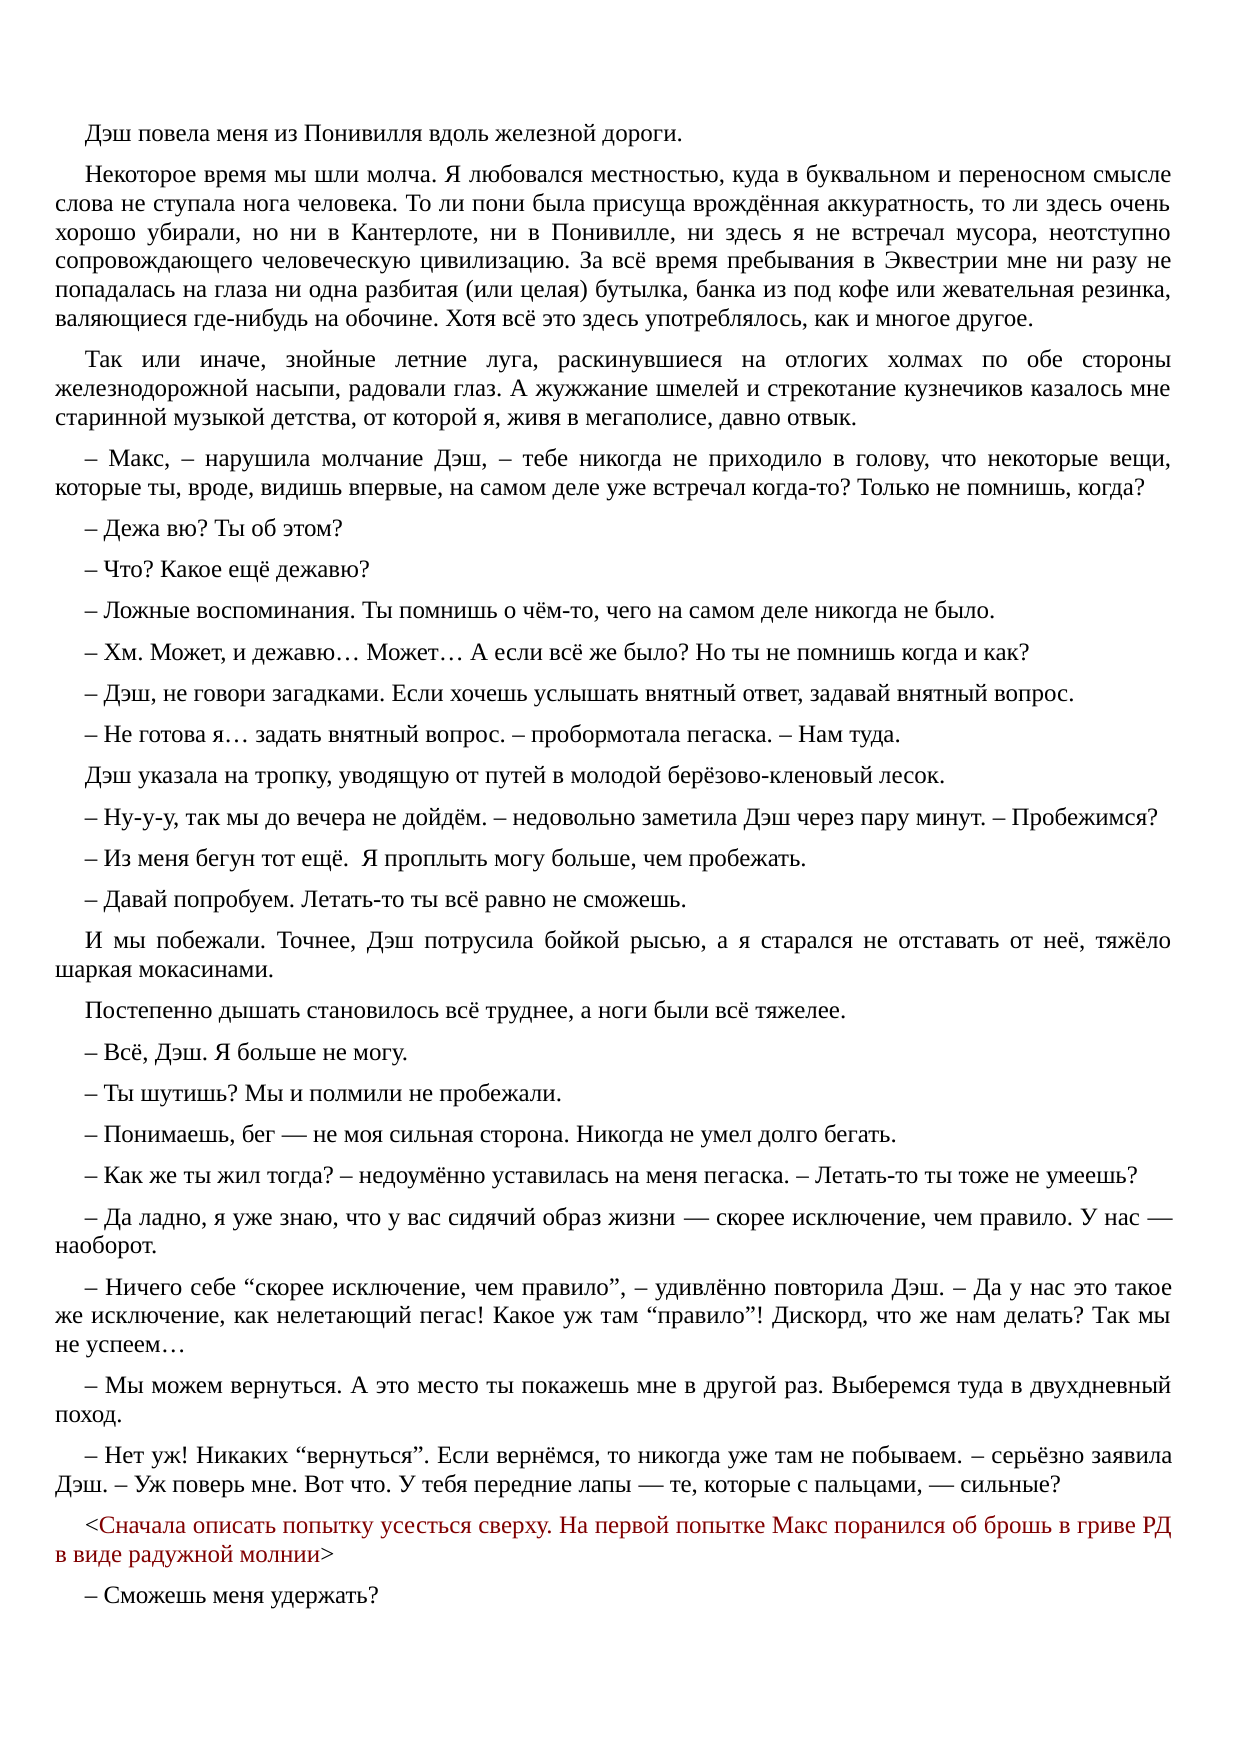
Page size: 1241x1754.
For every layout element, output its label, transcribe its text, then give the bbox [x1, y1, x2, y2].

text – Всё, Дэш. Я больше не могу. [55, 1037, 1172, 1066]
text – Давай попробуем. Летать-то ты всё равно не сможешь. [55, 884, 1172, 913]
text – Ничего себе “скорее исключение, чем правило”, – удивлённо повторила Дэш. – Да у нас это такое же исключение, как нелетающий пегас! Какое уж там “правило”! Дискорд, что же нам делать? Так мы не успеем… [55, 1272, 1172, 1358]
text – Дежа вю? Ты об этом? [55, 513, 1172, 542]
text – Понимаешь, бег — не моя сильная сторона. Никогда не умел долго бегать. [55, 1119, 1172, 1148]
text – Да ладно, я уже знаю, что у вас сидячий образ жизни — скорее исключение, чем правило. У нас — наоборот. [55, 1202, 1172, 1259]
text Так или иначе, знойные летние луга, раскинувшиеся на отлогих холмах по обе стороны железнодорожной насыпи, радовали глаз. А жужжание шмелей и стрекотание кузнечиков казалось мне старинной музыкой детства, от которой я, живя в мегаполисе, давно отвык. [55, 344, 1172, 431]
text Некоторое время мы шли молча. Я любовался местностью, куда в буквальном и переносном смысле слова не ступала нога человека. То ли пони была присуща врождённая аккуратность, то ли здесь очень хорошо убирали, но ни в Кантерлоте, ни в Понивилле, ни здесь я не встречал мусора, неотступно сопровождающего человеческую цивилизацию. За всё время пребывания в Эквестрии мне ни разу не попадалась на глаза ни одна разбитая (или целая) бутылка, банка из под кофе или жевательная резинка, валяющиеся где-нибудь на обочине. Хотя всё это здесь употреблялось, как и многое другое. [55, 159, 1172, 332]
text – Как же ты жил тогда? – недоумённо уставилась на меня пегаска. – Летать-то ты тоже не умеешь? [55, 1161, 1172, 1189]
text – Не готова я… задать внятный вопрос. – пробормотала пегаска. – Нам туда. [55, 719, 1172, 748]
text Дэш повела меня из Понивилля вдоль железной дороги. [55, 118, 1172, 147]
text – Ну-у-у, так мы до вечера не дойдём. – недовольно заметила Дэш через пару минут. – Пробежимся? [55, 802, 1172, 831]
text – Из меня бегун тот ещё. Я проплыть могу больше, чем пробежать. [55, 843, 1172, 872]
text Дэш указала на тропку, уводящую от путей в молодой берёзово-кленовый лесок. [55, 761, 1172, 789]
text – Ты шутишь? Мы и полмили не пробежали. [55, 1078, 1172, 1107]
text – Нет уж! Никаких “вернуться”. Если вернёмся, то никогда уже там не побываем. – серьёзно заявила Дэш. – Уж поверь мне. Вот что. У тебя передние лапы — те, которые с пальцами, — сильные? [55, 1441, 1172, 1498]
text – Ложные воспоминания. Ты помнишь о чём-то, чего на самом деле никогда не было. [55, 596, 1172, 624]
text – Дэш, не говори загадками. Если хочешь услышать внятный ответ, задавай внятный вопрос. [55, 678, 1172, 707]
text <Cначала описать попытку усесться сверху. На первой попытке Макс поранился об брошь в гриве РД в виде радужной молнии> [55, 1511, 1172, 1568]
text И мы побежали. Точнее, Дэш потрусила бойкой рысью, а я старался не отставать от неё, тяжёло шаркая мокасинами. [55, 926, 1172, 983]
text – Сможешь меня удержать? [55, 1581, 1172, 1609]
text Постепенно дышать становилось всё труднее, а ноги были всё тяжелее. [55, 996, 1172, 1024]
text – Мы можем вернуться. А это место ты покажешь мне в другой раз. Выберемся туда в двухдневный поход. [55, 1371, 1172, 1428]
text – Хм. Может, и дежавю… Может… А если всё же было? Но ты не помнишь когда и как? [55, 637, 1172, 666]
text – Макс, – нарушила молчание Дэш, – тебе никогда не приходило в голову, что некоторые вещи, которые ты, вроде, видишь впервые, на самом деле уже встречал когда-то? Только не помнишь, когда? [55, 443, 1172, 501]
text – Что? Какое ещё дежавю? [55, 554, 1172, 583]
